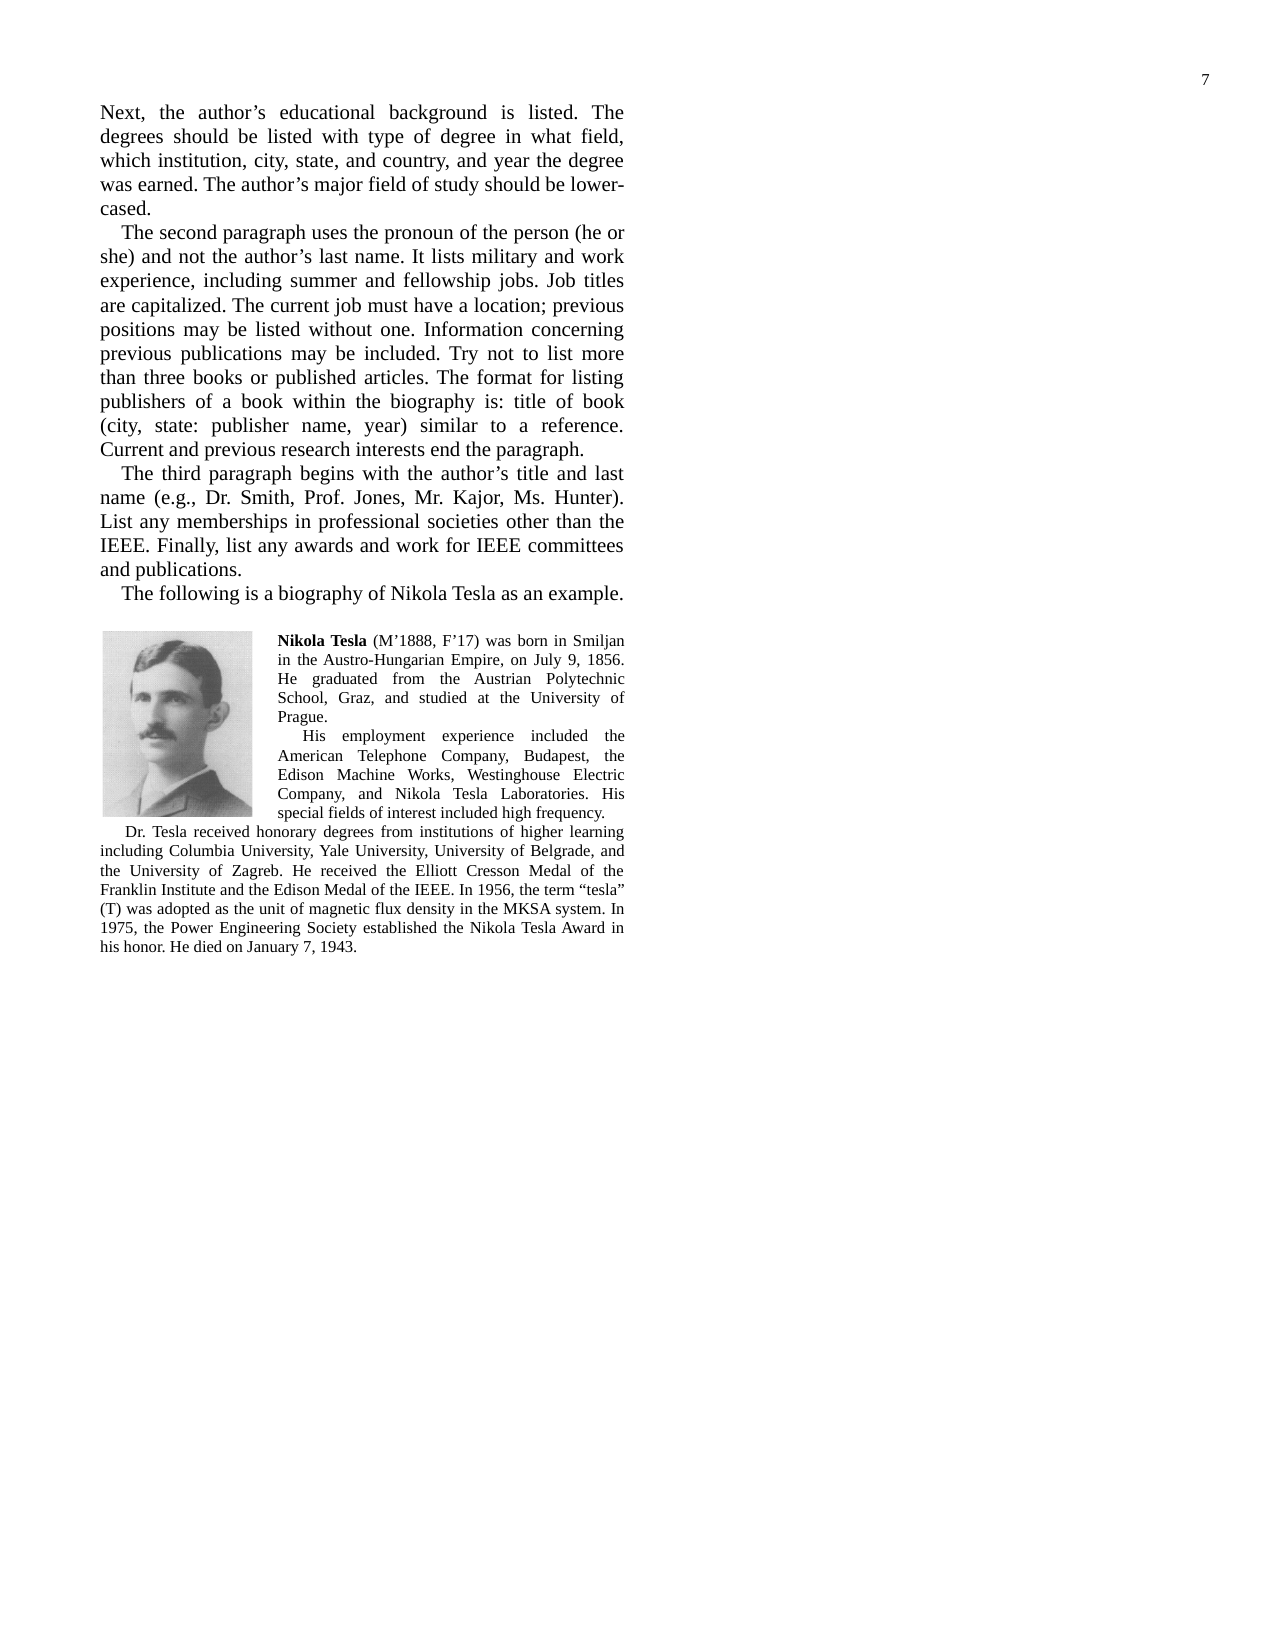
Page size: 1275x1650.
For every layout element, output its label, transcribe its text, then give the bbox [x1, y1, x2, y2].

text Nikola Tesla (M’1888, F’17) was born in Smiljan in the Austro-Hungarian Empire, on July 9, 1856. He graduated from the Austrian Polytechnic School, Graz, and studied at the University of Prague. [100, 630, 625, 726]
text His employment experience included the American Telephone Company, Budapest, the Edison Machine Works, Westinghouse Electric Company, and Nikola Tesla Laboratories. His special fields of interest included high frequency. [100, 726, 625, 822]
text The third paragraph begins with the author’s title and last name (e.g., Dr. Smith, Prof. Jones, Mr. Kajor, Ms. Hunter). List any memberships in professional societies other than the IEEE. Finally, list any awards and work for IEEE committees and publications. [100, 461, 625, 581]
text Next, the author’s educational background is listed. The degrees should be listed with type of degree in what field, which institution, city, state, and country, and year the degree was earned. The author’s major field of study should be lower-cased. [100, 100, 625, 220]
picture [103, 631, 253, 819]
text The following is a biography of Nikola Tesla as an example. [100, 581, 625, 605]
text Dr. Tesla received honorary degrees from institutions of higher learning including Columbia University, Yale University, University of Belgrade, and the University of Zagreb. He received the Elliott Cresson Medal of the Franklin Institute and the Edison Medal of the IEEE. In 1956, the term “tesla” (T) was adopted as the unit of magnetic flux density in the MKSA system. In 1975, the Power Engineering Society established the Nikola Tesla Award in his honor. He died on January 7, 1943. [100, 822, 625, 956]
text The second paragraph uses the pronoun of the person (he or she) and not the author’s last name. It lists military and work experience, including summer and fellowship jobs. Job titles are capitalized. The current job must have a location; previous positions may be listed without one. Information concerning previous publications may be included. Try not to list more than three books or published articles. The format for listing publishers of a book within the biography is: title of book (city, state: publisher name, year) similar to a reference. Current and previous research interests end the paragraph. [100, 220, 625, 461]
